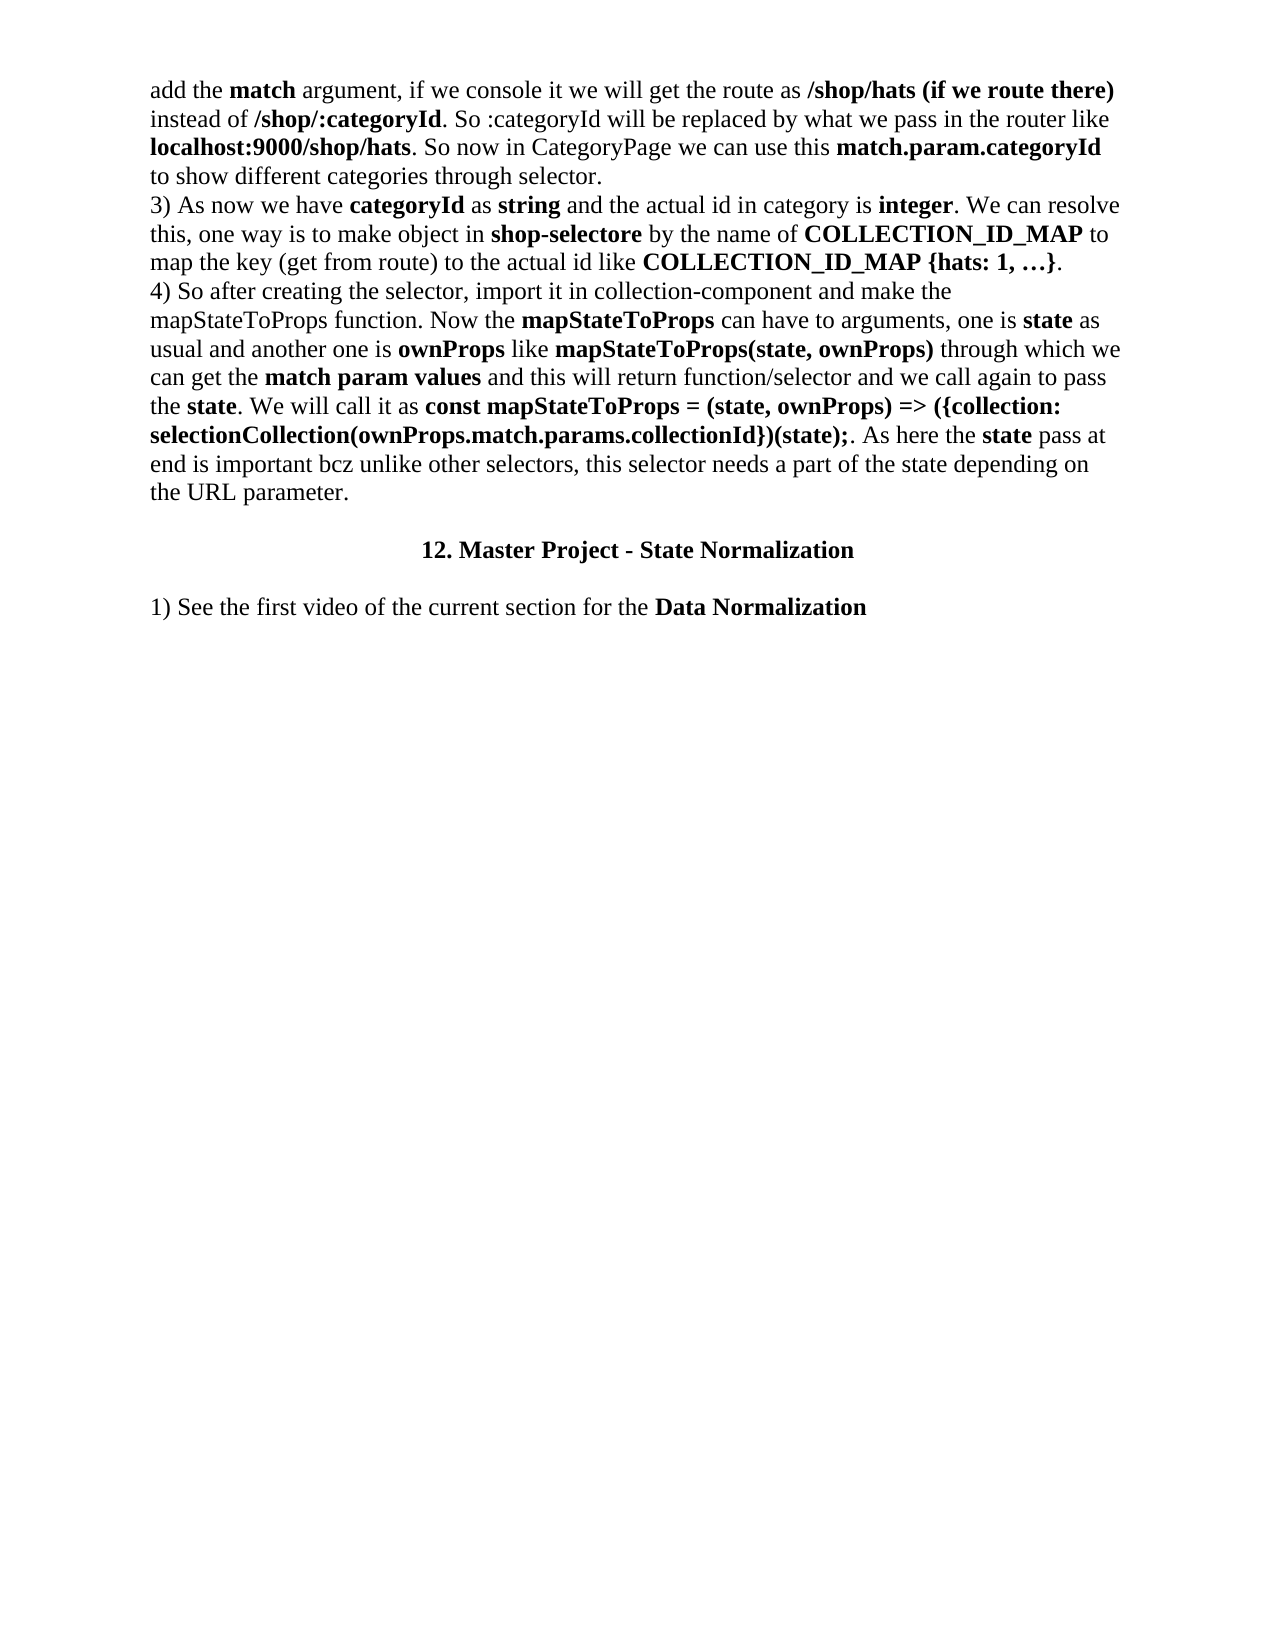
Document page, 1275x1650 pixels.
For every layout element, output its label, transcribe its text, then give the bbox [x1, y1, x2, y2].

text add the match argument, if we console it we will get the route as /shop/hats (if we route there) instead of /shop/:categoryId. So :categoryId will be replaced by what we pass in the router like localhost:9000/shop/hats. So now in CategoryPage we can use this match.param.categoryId to show different categories through selector. [150, 75, 1125, 190]
text 4) So after creating the selector, import it in collection-component and make the mapStateToProps function. Now the mapStateToProps can have to arguments, one is state as usual and another one is ownProps like mapStateToProps(state, ownProps) through which we can get the match param values and this will return function/selector and we call again to pass the state. We will call it as const mapStateToProps = (state, ownProps) => ({collection: selectionCollection(ownProps.match.params.collectionId})(state);. As here the state pass at end is important bcz unlike other selectors, this selector needs a part of the state depending on the URL parameter. [150, 276, 1125, 506]
text 12. Master Project - State Normalization [150, 535, 1125, 564]
text 1) See the first video of the current section for the Data Normalization [150, 592, 1125, 621]
text 3) As now we have categoryId as string and the actual id in category is integer. We can resolve this, one way is to make object in shop-selectore by the name of COLLECTION_ID_MAP to map the key (get from route) to the actual id like COLLECTION_ID_MAP {hats: 1, …}. [150, 190, 1125, 276]
